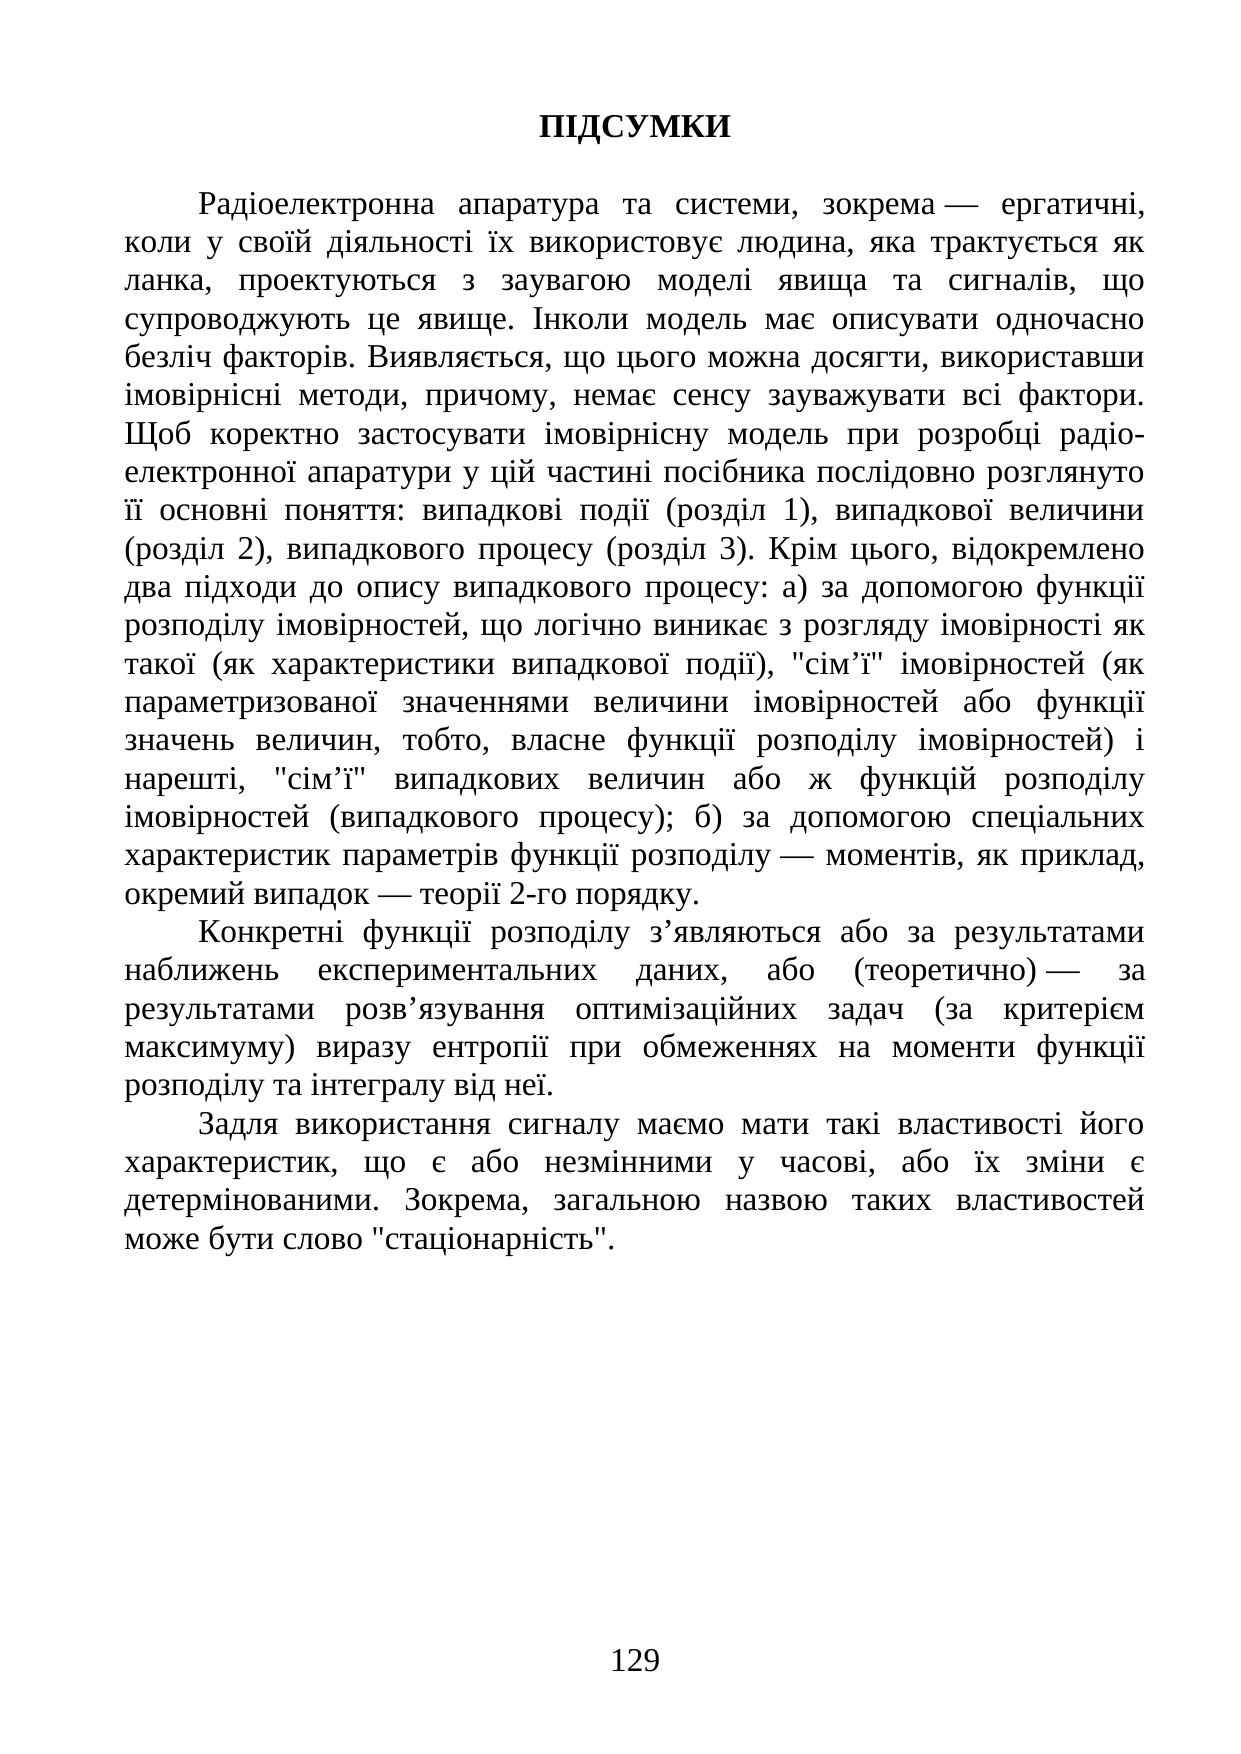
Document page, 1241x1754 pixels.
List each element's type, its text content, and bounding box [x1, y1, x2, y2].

text Радiоелектронна апаратура та системи, зокрема — ергатичнi, коли у своїй дiяльностi їх використовує людина, яка трактується як ланка, проектуються з заувагою моделi явища та сигналiв, що супроводжують це явище. Інколи модель має описувати одночасно безлiч факторiв. Виявляється, що цього можна досягти, використавши iмовiрнiснi методи, причому, немає сенсу зауважувати всi фактори. Щоб коректно застосувати iмовiрнiсну модель при розробцi радіо-електронної апаратури у цiй частинi посiбника послiдовно розглянуто її основнi поняття: випадковi подiї (роздiл 1), випадкової величини (роздiл 2), випадкового процесу (роздiл 3). Крiм цього, вiдокремлено два пiдходи до опису випадкового процесу: а) за допомогою функцiї розподiлу iмовiрностей, що логiчно виникає з розгляду iмовiрностi як такої (як характеристики випадкової подiї), "сiм’ї" iмовiрностей (як параметризованої значеннями величини iмовiрностей або функцiї значень величин, тобто, власне функцiї розподiлу iмовiрностей) i нарештi, "сiм’ї" випадкових величин або ж функцiй розподiлу iмовiрностей (випадкового процесу); б) за допомогою спецiальних характеристик параметрiв функцiї розподiлу — моментів, як приклад, окремий випадок — теорiї 2-го порядку. [124, 183, 1146, 911]
text Задля використання сигналу маємо мати такi властивостi його характеристик, що є або незмiнними у часовi, або їх змiни є детермінованими. Зокрема, загальною назвою таких властивостей може бути слово "стацiонарнiсть". [124, 1103, 1146, 1256]
text ПІДСУМКИ [124, 106, 1146, 145]
text Конкретнi функцiї розподiлу з’являються або за результатами наближень експериментальних даних, або (теоретично) — за результатами розв’язування оптимiзацiйних задач (за критерiєм максимуму) виразу ентропiї при обмеженнях на моменти функцiї розподiлу та iнтегралу вiд неї. [124, 911, 1146, 1103]
